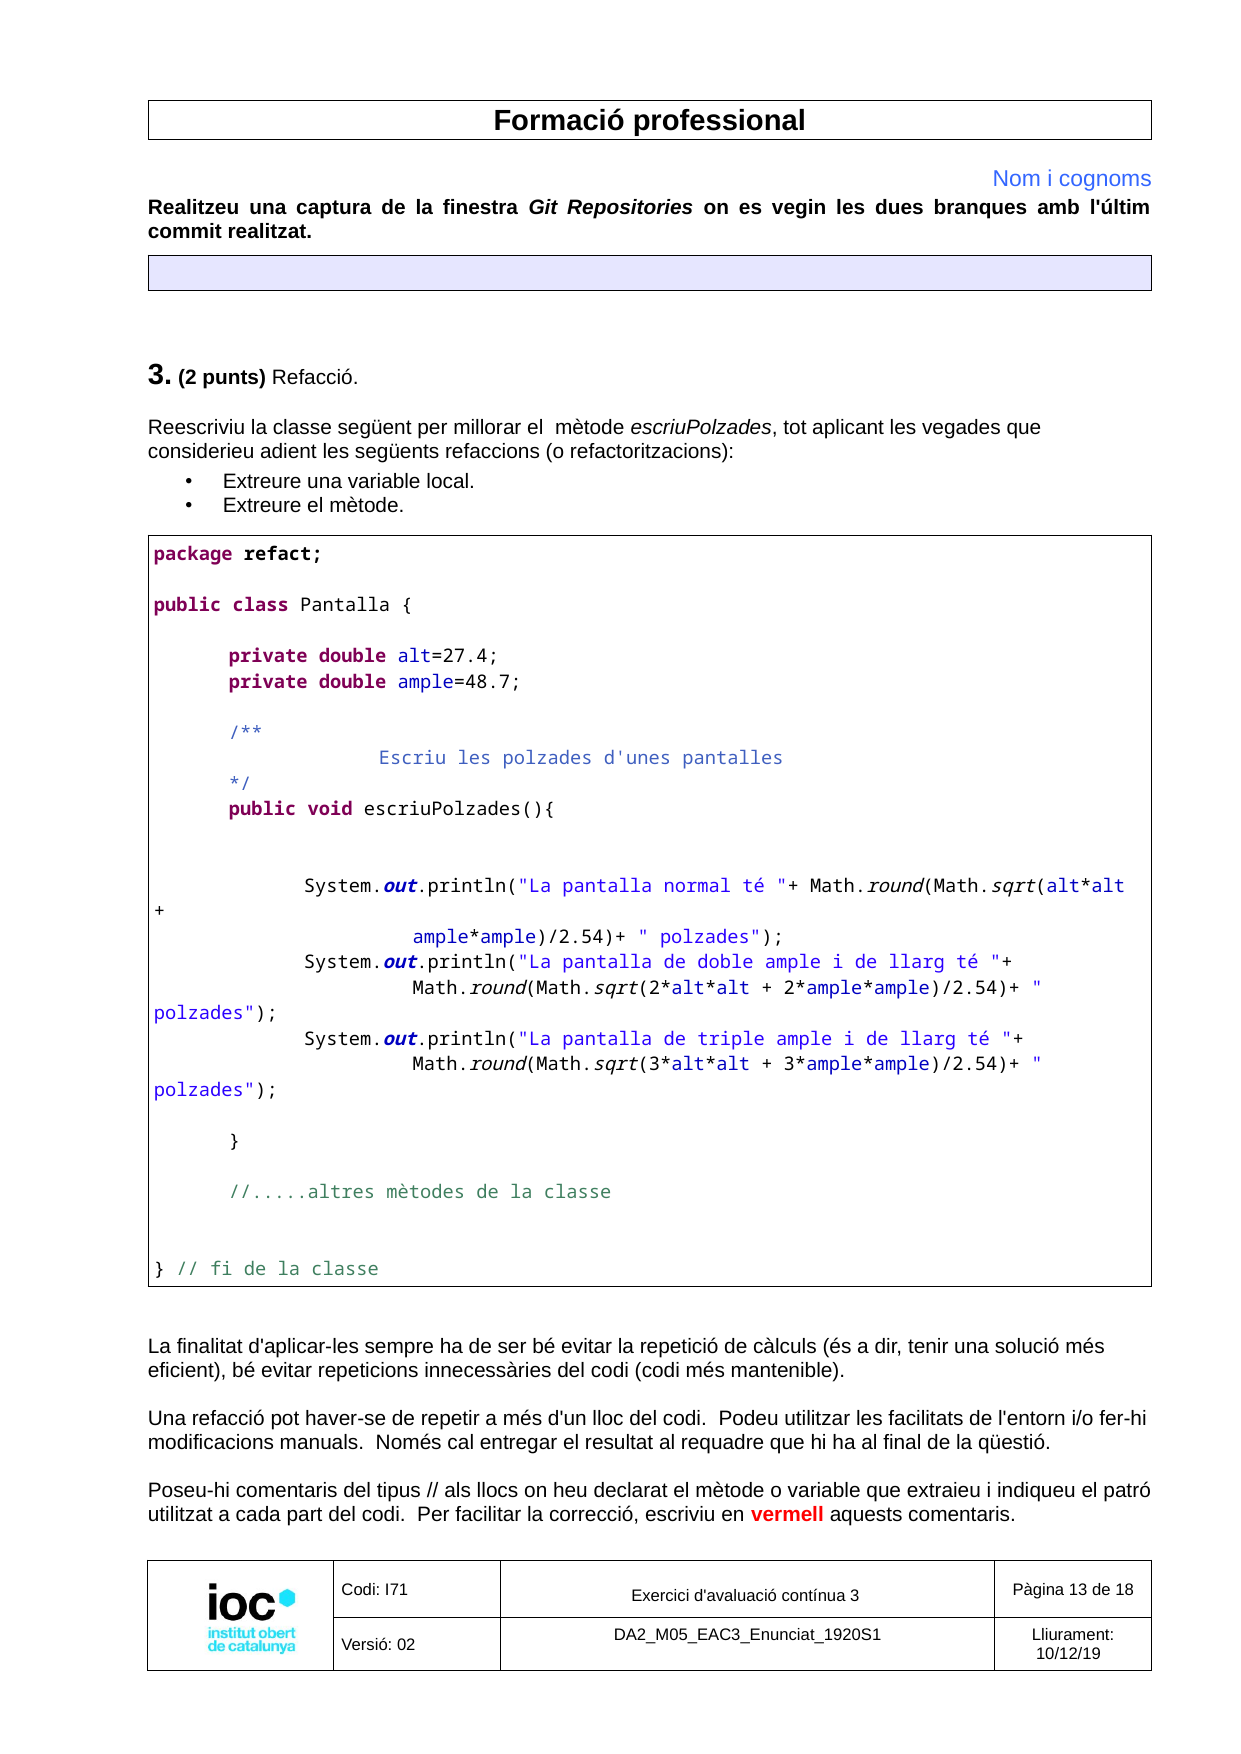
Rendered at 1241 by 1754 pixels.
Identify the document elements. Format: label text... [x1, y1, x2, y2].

picture [195, 1570, 309, 1665]
table_header [149, 256, 1151, 290]
text 3. (2 punts) Refacció. [148, 357, 1151, 391]
text La finalitat d'aplicar-les sempre ha de ser bé evitar la repetició de càlculs (és a dir, tenir una solució més eficient), bé evitar repeticions innecessàries del codi (codi més mantenible). [148, 1334, 1151, 1382]
list Extreure una variable local. [185, 469, 1151, 493]
text Reescriviu la classe següent per millorar el mètode escriuPolzades, tot aplicant les vegades que considerieu adient les següents refaccions (o refactoritzacions): [148, 415, 1151, 463]
text Realitzeu una captura de la finestra Git Repositories on es vegin les dues branques amb l'últim commit realitzat. [148, 195, 1151, 243]
list Extreure el mètode. [185, 493, 1151, 517]
text Una refacció pot haver-se de repetir a més d'un lloc del codi. Podeu utilitzar les facilitats de l'entorn i/o fer-hi modificacions manuals. Només cal entregar el resultat al requadre que hi ha al final de la qüestió. [148, 1406, 1151, 1454]
table_header package refact; public class Pantalla { private double alt=27.4; private double ample=48.7; /** Escriu les polzades d'unes pantalles */ public void escriuPolzades(){ System.out.println("La pantalla normal té "+ Math.round(Math.sqrt(alt*alt + ample*ample)/2.54)+ " polzades"); System.out.println("La pantalla de doble ample i de llarg té "+ Math.round(Math.sqrt(2*alt*alt + 2*ample*ample)/2.54)+ " polzades"); System.out.println("La pantalla de triple ample i de llarg té "+ Math.round(Math.sqrt(3*alt*alt + 3*ample*ample)/2.54)+ " polzades"); } //.....altres mètodes de la classe } // fi de la classe [149, 536, 1151, 1286]
text Poseu-hi comentaris del tipus // als llocs on heu declarat el mètode o variable que extraieu i indiqueu el patró utilitzat a cada part del codi. Per facilitar la correcció, escriviu en vermell aquests comentaris. [148, 1478, 1151, 1526]
